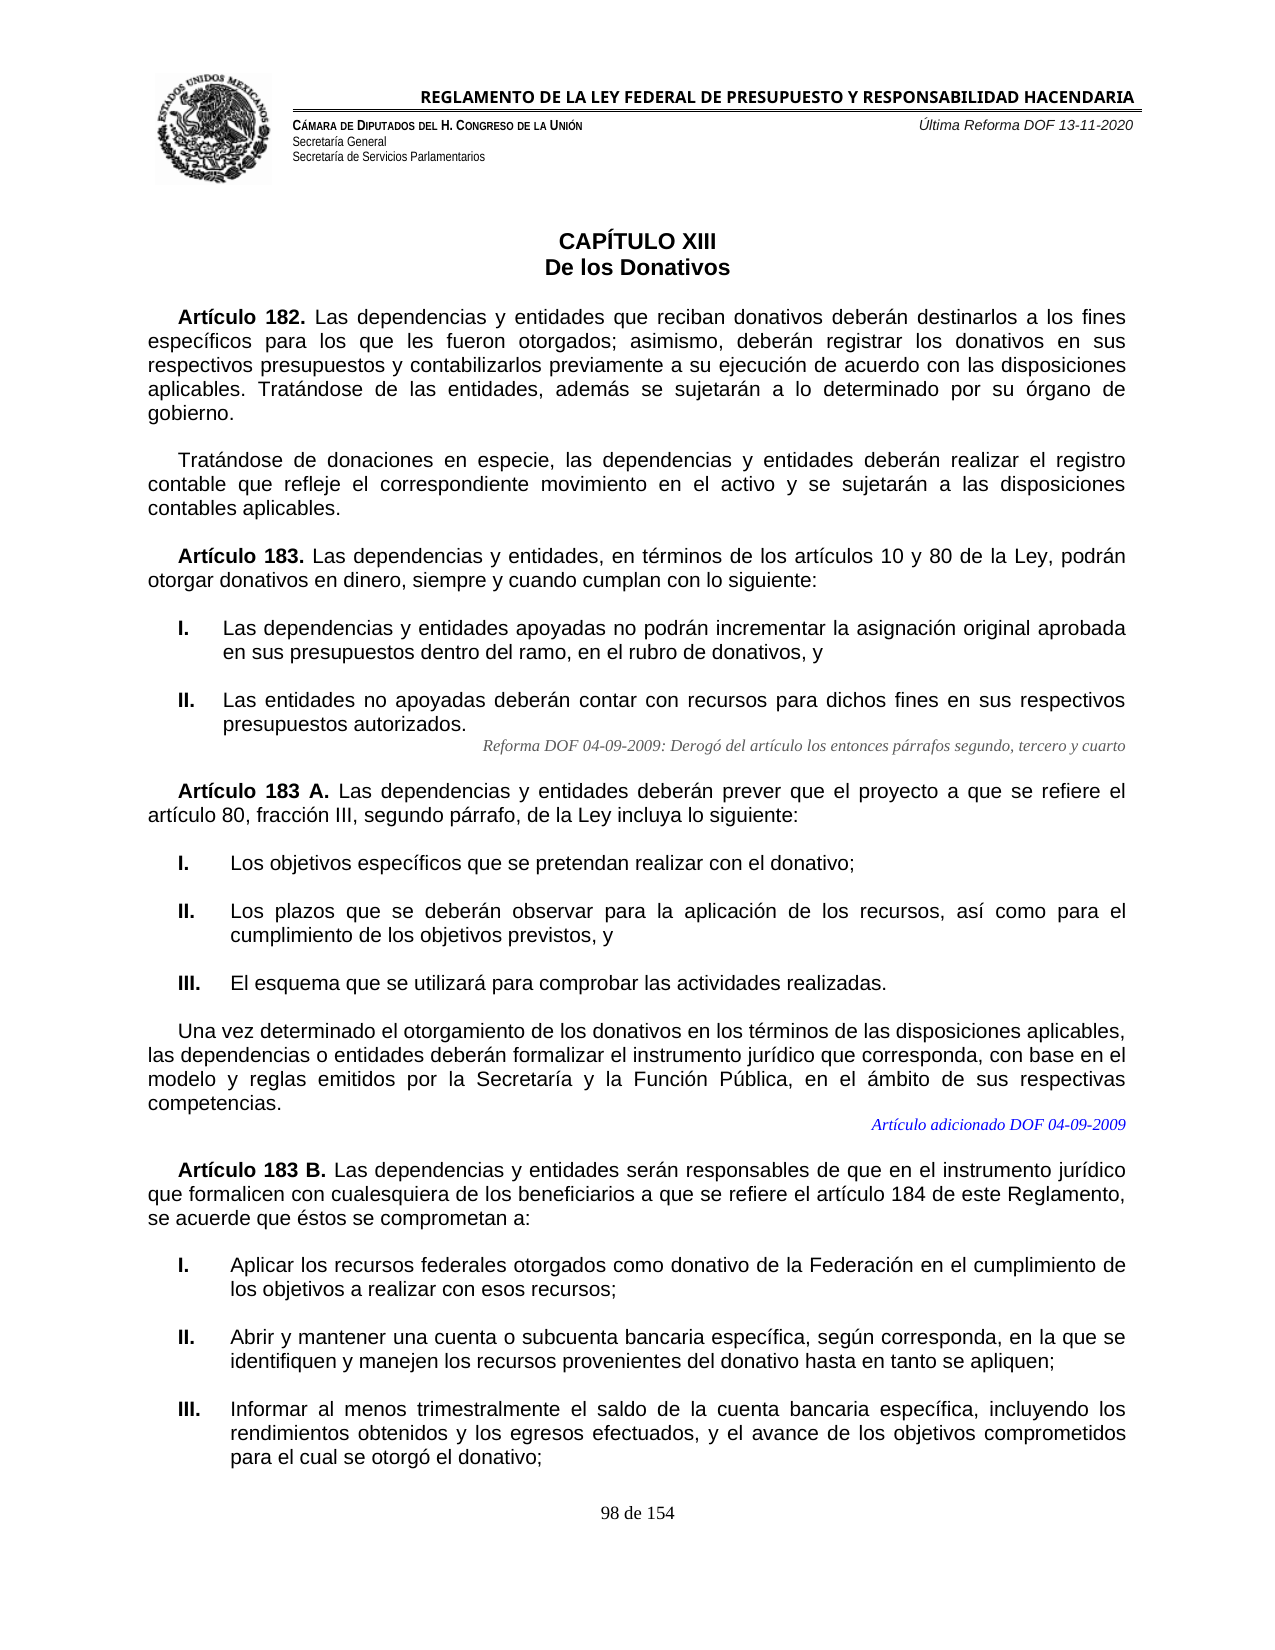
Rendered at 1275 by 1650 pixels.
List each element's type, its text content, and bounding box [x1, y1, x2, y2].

text II. Las entidades no apoyadas deberán contar con recursos para dichos fines en sus respectivos presupuestos autorizados. [178, 688, 1127, 736]
text III. Informar al menos trimestralmente el saldo de la cuenta bancaria específica, incluyendo los rendimientos obtenidos y los egresos efectuados, y el avance de los objetivos comprometidos para el cual se otorgó el donativo; [178, 1397, 1127, 1469]
text Artículo 183 B. Las dependencias y entidades serán responsables de que en el instrumento jurídico que formalicen con cualesquiera de los beneficiarios a que se refiere el artículo 184 de este Reglamento, se acuerde que éstos se comprometan a: [148, 1157, 1127, 1229]
text I. Los objetivos específicos que se pretendan realizar con el donativo; [178, 851, 1127, 875]
text CAPÍTULO XIII [148, 228, 1127, 254]
text Artículo 183 A. Las dependencias y entidades deberán prever que el proyecto a que se refiere el artículo 80, fracción III, segundo párrafo, de la Ley incluya lo siguiente: [148, 779, 1127, 827]
text Artículo adicionado DOF 04-09-2009 [148, 1114, 1127, 1133]
text Artículo 183. Las dependencias y entidades, en términos de los artículos 10 y 80 de la Ley, podrán otorgar donativos en dinero, siempre y cuando cumplan con lo siguiente: [148, 544, 1127, 592]
text II. Los plazos que se deberán observar para la aplicación de los recursos, así como para el cumplimiento de los objetivos previstos, y [178, 899, 1127, 947]
text Tratándose de donaciones en especie, las dependencias y entidades deberán realizar el registro contable que refleje el correspondiente movimiento en el activo y se sujetarán a las disposiciones contables aplicables. [148, 448, 1127, 520]
text I. Las dependencias y entidades apoyadas no podrán incrementar la asignación original aprobada en sus presupuestos dentro del ramo, en el rubro de donativos, y [178, 616, 1127, 664]
text Una vez determinado el otorgamiento de los donativos en los términos de las disposiciones aplicables, las dependencias o entidades deberán formalizar el instrumento jurídico que corresponda, con base en el modelo y reglas emitidos por la Secretaría y la Función Pública, en el ámbito de sus respectivas competencias. [148, 1018, 1127, 1114]
text Reforma DOF 04-09-2009: Derogó del artículo los entonces párrafos segundo, tercero y cuarto [148, 736, 1127, 755]
text I. Aplicar los recursos federales otorgados como donativo de la Federación en el cumplimiento de los objetivos a realizar con esos recursos; [178, 1253, 1127, 1301]
text II. Abrir y mantener una cuenta o subcuenta bancaria específica, según corresponda, en la que se identifiquen y manejen los recursos provenientes del donativo hasta en tanto se apliquen; [178, 1325, 1127, 1373]
text De los Donativos [148, 254, 1127, 281]
text Artículo 182. Las dependencias y entidades que reciban donativos deberán destinarlos a los fines específicos para los que les fueron otorgados; asimismo, deberán registrar los donativos en sus respectivos presupuestos y contabilizarlos previamente a su ejecución de acuerdo con las disposiciones aplicables. Tratándose de las entidades, además se sujetarán a lo determinado por su órgano de gobierno. [148, 304, 1127, 424]
text III. El esquema que se utilizará para comprobar las actividades realizadas. [178, 971, 1127, 994]
